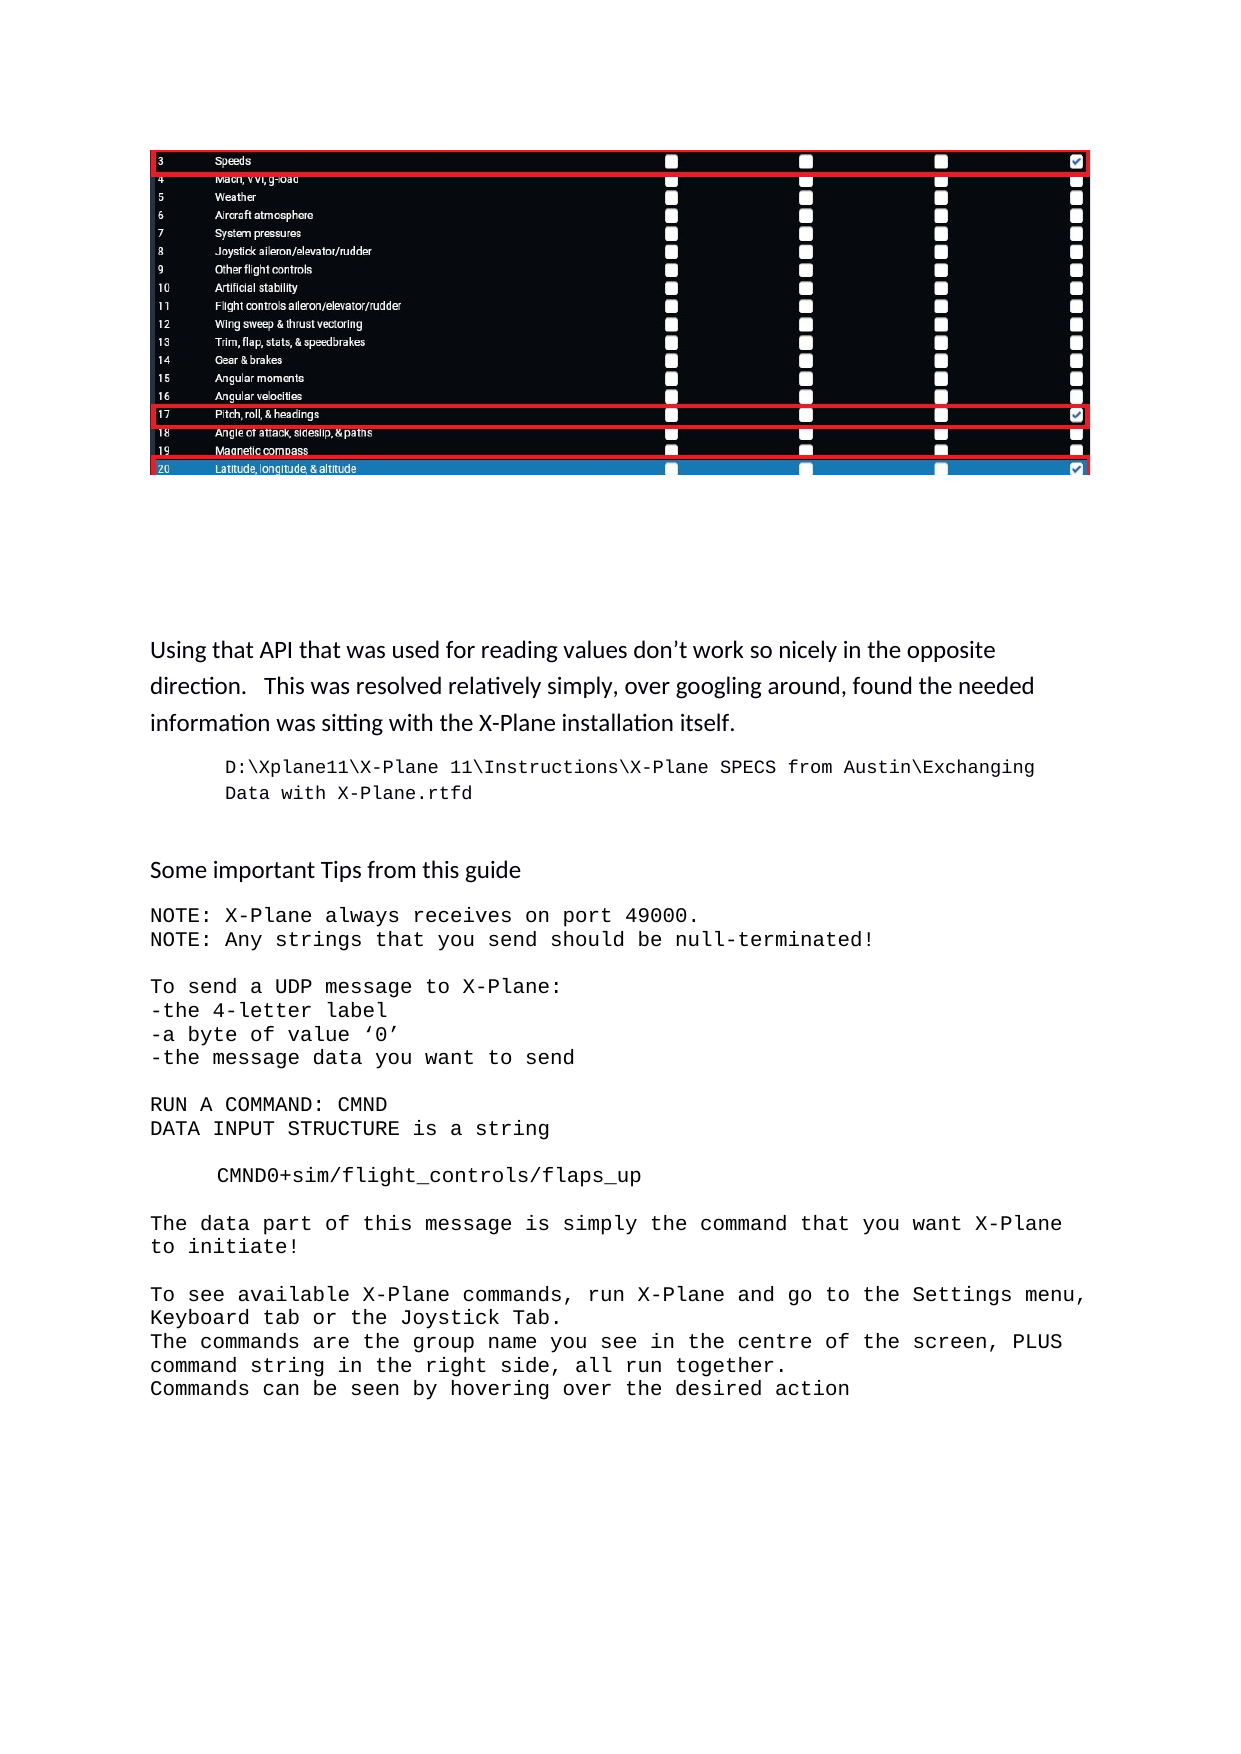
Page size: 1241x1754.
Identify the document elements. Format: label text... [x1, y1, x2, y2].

text NOTE: Any strings that you send should be null-terminated! [150, 929, 1090, 953]
text RUN A COMMAND: CMND [150, 1094, 1090, 1118]
text To send a UDP message to X-Plane: [150, 976, 1090, 1000]
text -a byte of value ‘0’ [150, 1023, 1090, 1047]
text -the 4-letter label [150, 1000, 1090, 1023]
text D:\Xplane11\X-Plane 11\Instructions\X-Plane SPECS from Austin\Exchanging Data with X-Plane.rtfd [225, 758, 1090, 805]
text Some important Tips from this guide [150, 854, 1090, 885]
text DATA INPUT STRUCTURE is a string [150, 1118, 1090, 1142]
picture [150, 150, 1091, 475]
text Using that API that was used for reading values don’t work so nicely in the opposite direction. This was resolved relatively simply, over googling around, found the needed information was sitting with the X-Plane installation itself. [150, 634, 1090, 738]
text CMND0+sim/flight_controls/flaps_up [150, 1165, 1090, 1189]
text The commands are the group name you see in the centre of the screen, PLUS command string in the right side, all run together. [150, 1331, 1090, 1378]
text Commands can be seen by hovering over the desired action [150, 1378, 1090, 1402]
text The data part of this message is simply the command that you want X-Plane to initiate! [150, 1213, 1090, 1260]
text To see available X-Plane commands, run X-Plane and go to the Settings menu, Keyboard tab or the Joystick Tab. [150, 1284, 1090, 1331]
text NOTE: X-Plane always receives on port 49000. [150, 905, 1090, 929]
text -the message data you want to send [150, 1047, 1090, 1071]
